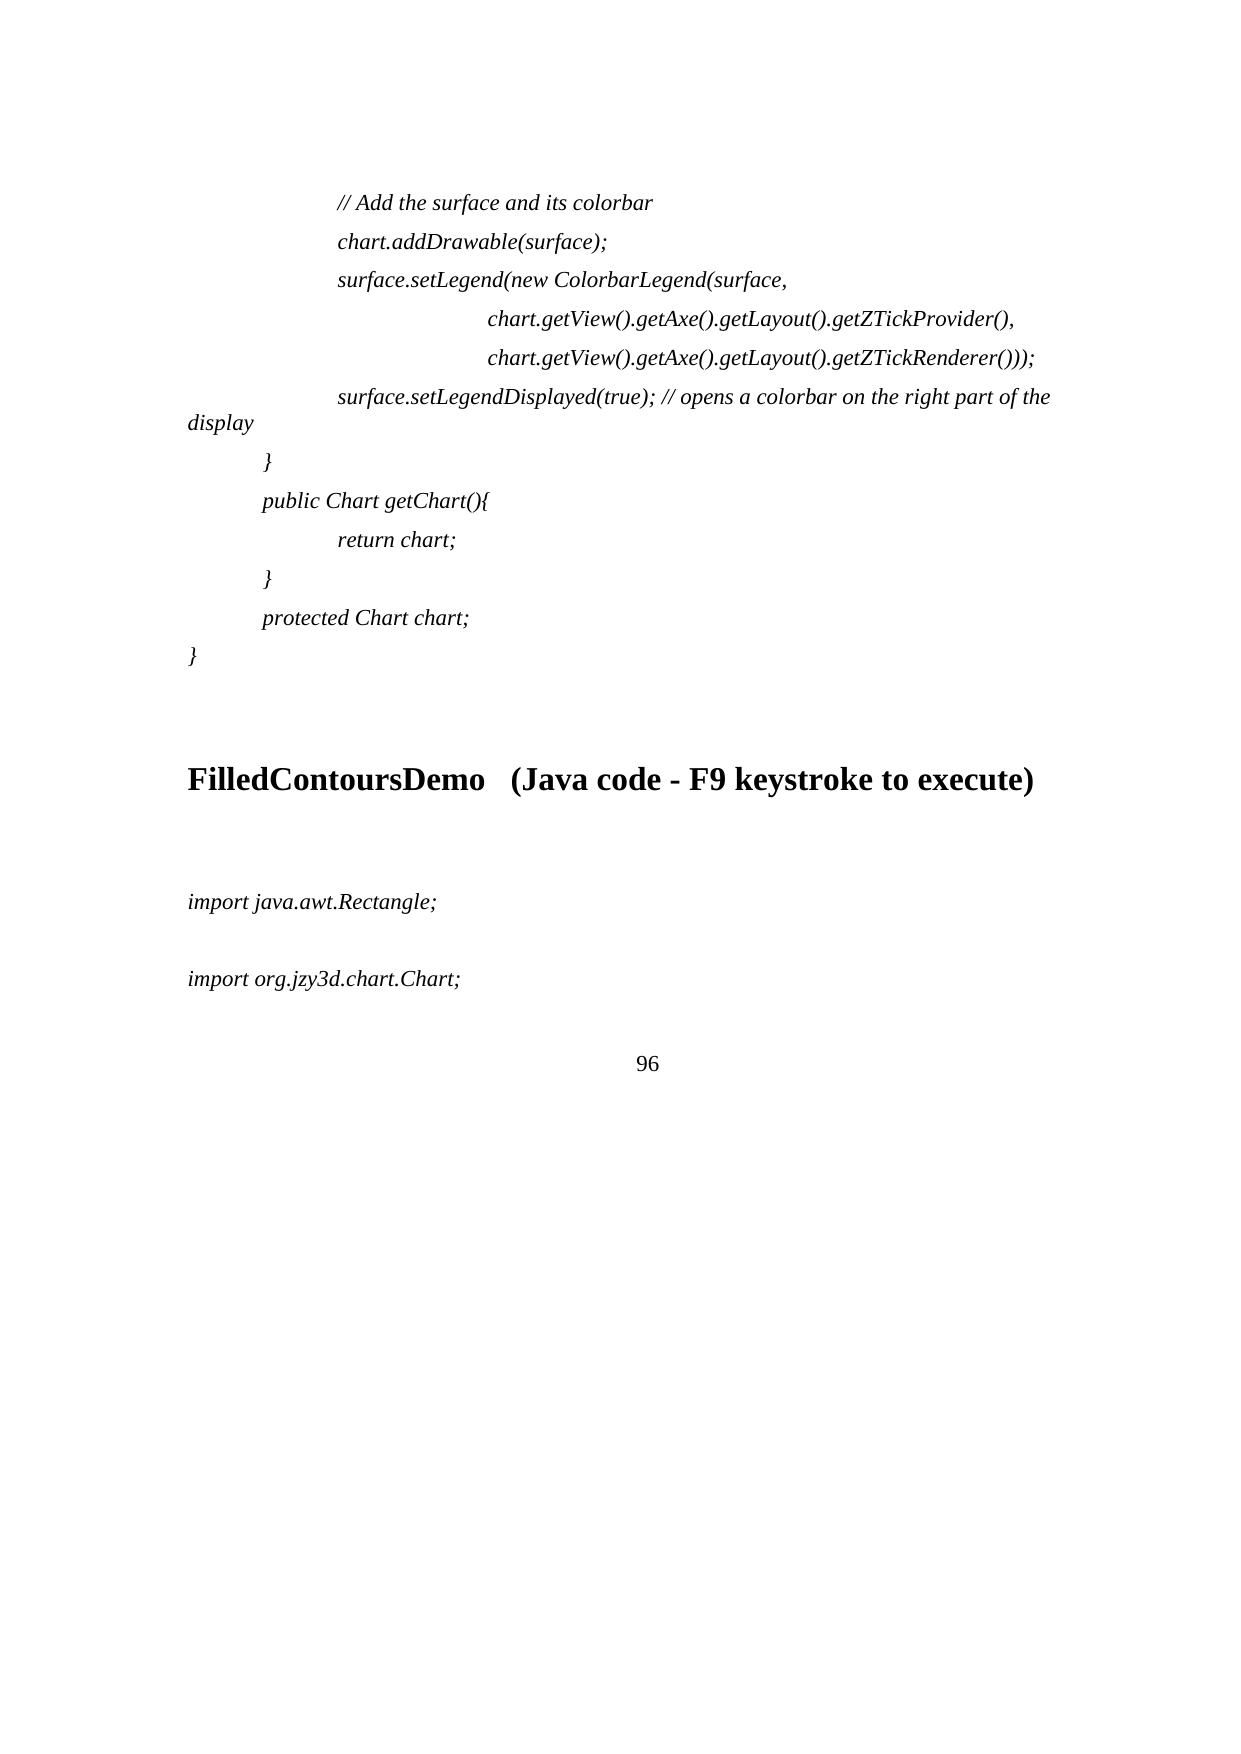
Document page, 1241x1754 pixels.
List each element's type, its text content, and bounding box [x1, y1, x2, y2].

text chart.getView().getAxe().getLayout().getZTickRenderer())); [187, 344, 1108, 371]
text protected Chart chart; [187, 604, 1108, 630]
text } [187, 448, 1108, 475]
text surface.setLegend(new ColorbarLegend(surface, [187, 267, 1108, 293]
text FilledContoursDemo (Java code - F9 keystroke to execute) [187, 759, 1108, 797]
text import java.awt.Rectangle; [187, 888, 1108, 914]
text } [187, 643, 1108, 669]
text surface.setLegendDisplayed(true); // opens a colorbar on the right part of the display [187, 383, 1108, 436]
text import org.jzy3d.chart.Chart; [187, 965, 1108, 992]
text chart.getView().getAxe().getLayout().getZTickProvider(), [187, 305, 1108, 332]
text } [187, 565, 1108, 591]
text // Add the surface and its colorbar [187, 189, 1108, 215]
text chart.addDrawable(surface); [187, 228, 1108, 254]
text return chart; [187, 526, 1108, 552]
text public Chart getChart(){ [187, 487, 1108, 513]
